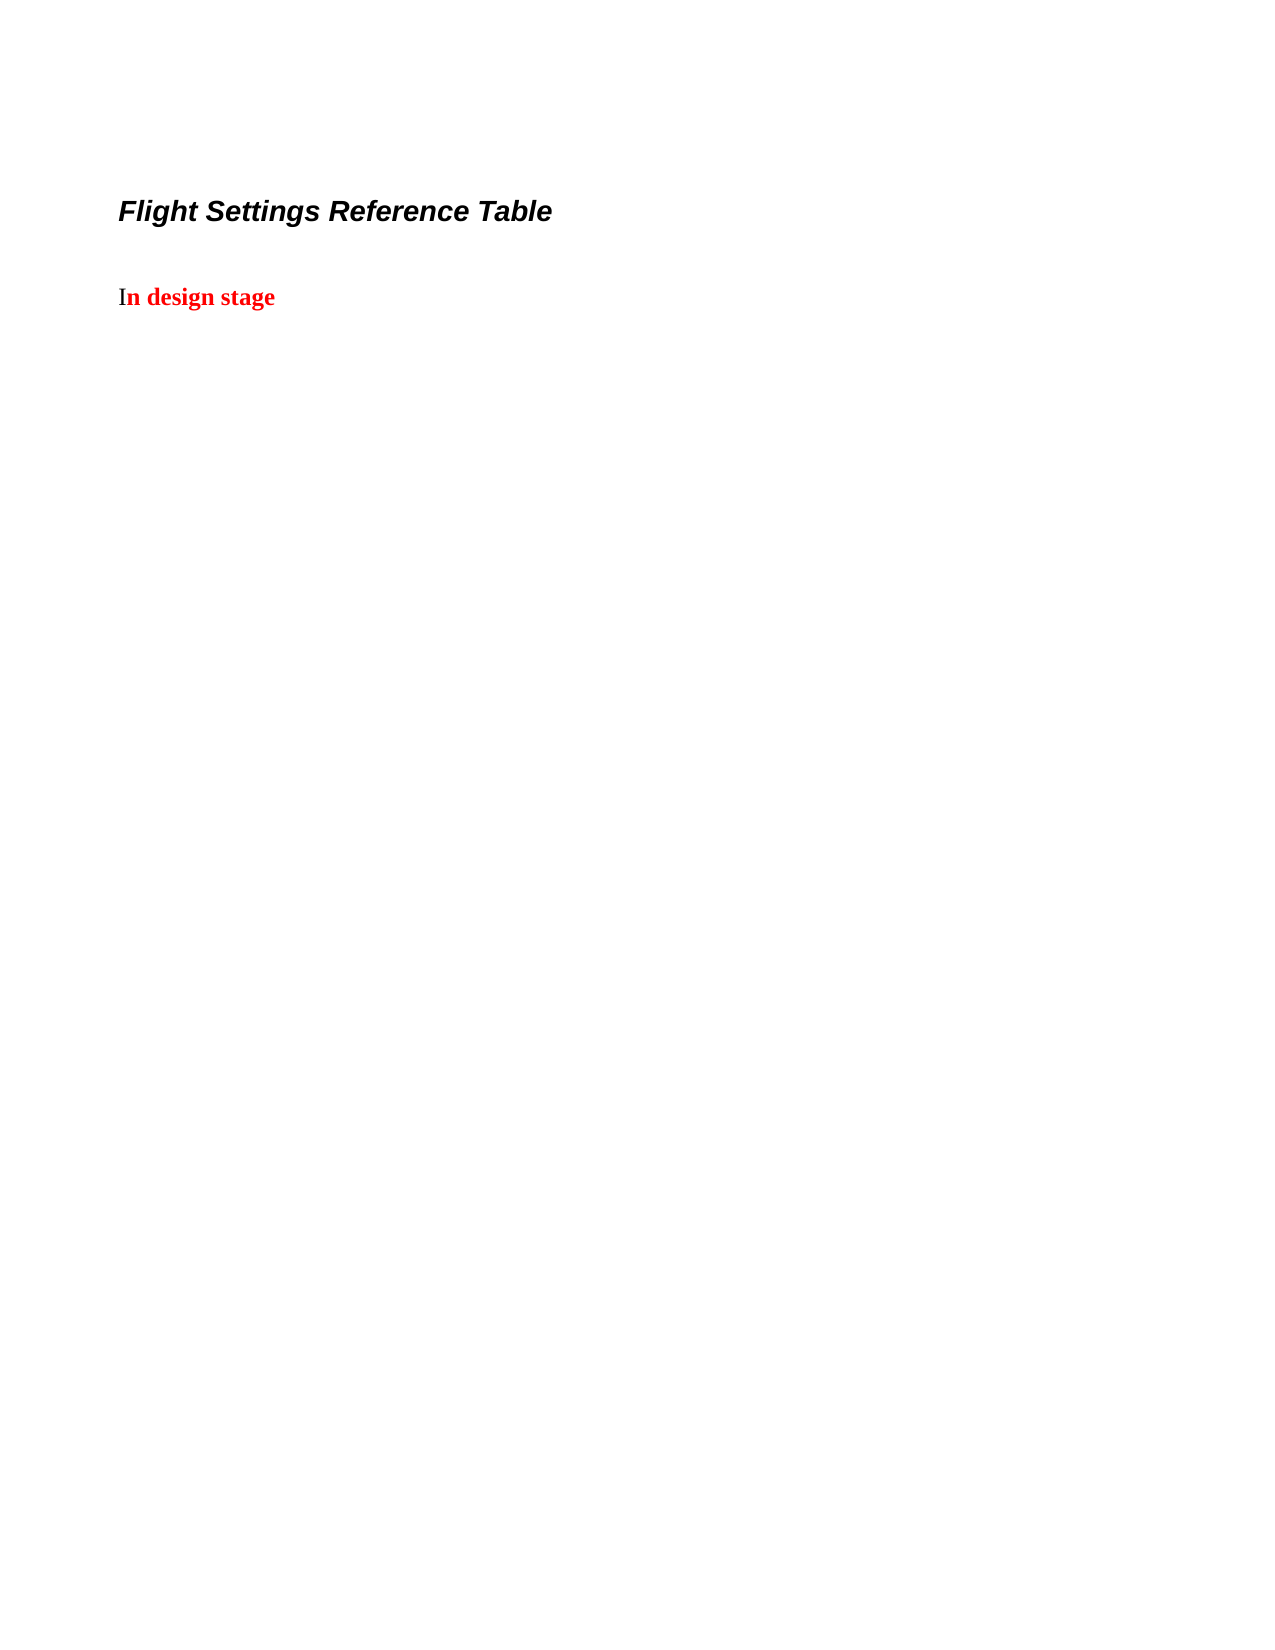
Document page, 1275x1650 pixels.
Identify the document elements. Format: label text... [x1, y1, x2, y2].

text In design stage [118, 282, 1157, 311]
subtitle Flight Settings Reference Table [118, 194, 1157, 228]
